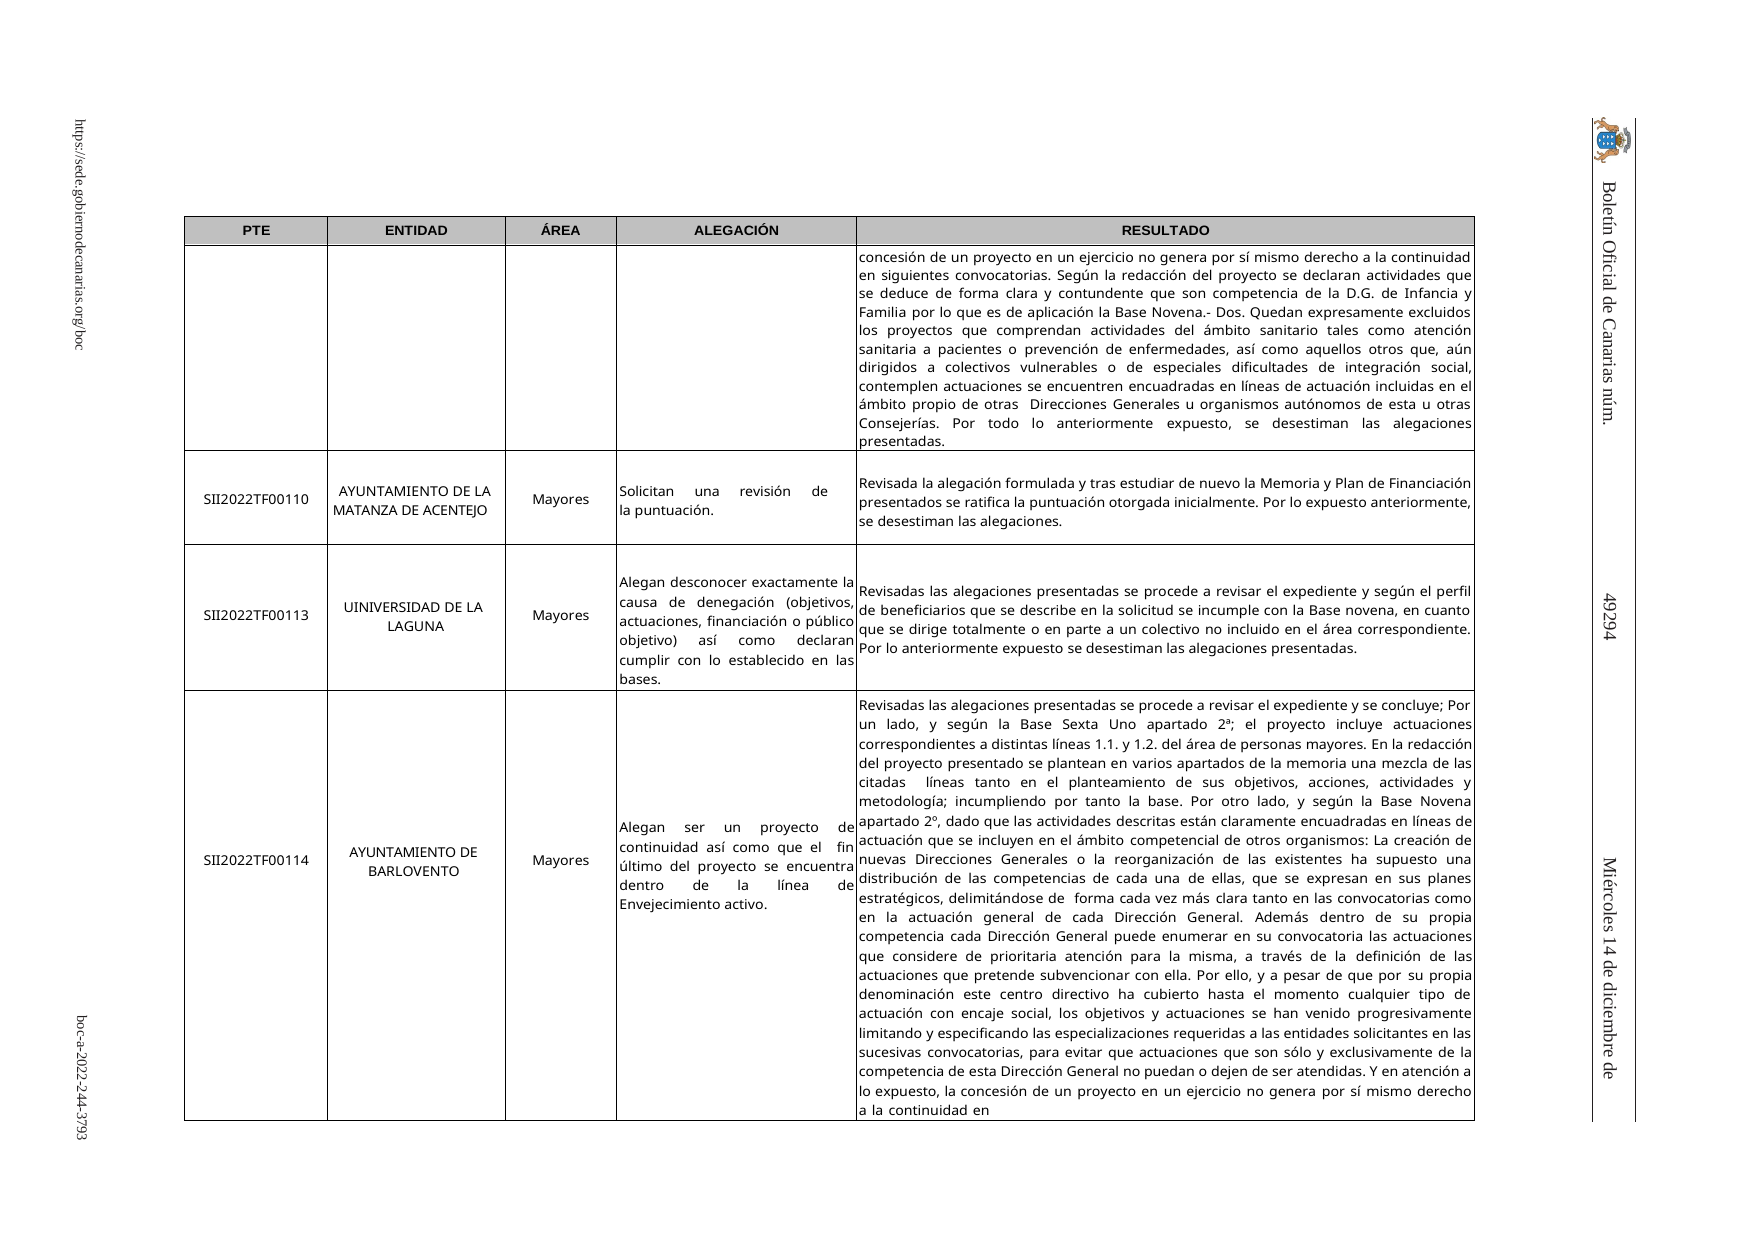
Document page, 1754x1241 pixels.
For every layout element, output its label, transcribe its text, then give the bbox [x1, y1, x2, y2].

table_cell SII2022TF00114 [185, 691, 327, 1120]
table_cell Revisada la alegación formulada y tras estudiar de nuevo la Memoria y Plan de Financiación presentados se ratifica la puntuación otorgada inicialmente. Por lo expuesto anteriormente, se desestiman las alegaciones. [857, 451, 1474, 544]
table_cell concesión de un proyecto en un ejercicio no genera por sí mismo derecho a la continuidad en siguientes convocatorias. Según la redacción del proyecto se declaran actividades que se deduce de forma clara y contundente que son competencia de la D.G. de Infancia y Familia por lo que es de aplicación la Base Novena.- Dos. Quedan expresamente excluidos los proyectos que comprendan actividades del ámbito sanitario tales como atención sanitaria a pacientes o prevención de enfermedades, así como aquellos otros que, aún dirigidos a colectivos vulnerables o de especiales dificultades de integración social, contemplen actuaciones se encuentren encuadradas en líneas de actuación incluidas en el ámbito propio de otras Direcciones Generales u organismos autónomos de esta u otras Consejerías. Por todo lo anteriormente expuesto, se desestiman las alegaciones presentadas. [857, 246, 1474, 450]
text boc-a-2022-244-3793 [74, 1016, 91, 1143]
table_cell Mayores [506, 691, 616, 1120]
text https://sede.gobiernodecanarias.org/boc [72, 119, 89, 352]
picture [1594, 117, 1631, 163]
table_cell Revisadas las alegaciones presentadas se procede a revisar el expediente y según el perfil de beneficiarios que se describe en la solicitud se incumple con la Base novena, en cuanto que se dirige totalmente o en parte a un colectivo no incluido en el área correspondiente. Por lo anteriormente expuesto se desestiman las alegaciones presentadas. [857, 545, 1474, 689]
table_cell AYUNTAMIENTO DE BARLOVENTO [328, 691, 505, 1120]
table_header PTE [185, 217, 327, 244]
table_cell AYUNTAMIENTO DE LA MATANZA DE ACENTEJO [328, 451, 505, 544]
table_cell [617, 246, 856, 450]
table_cell SII2022TF00113 [185, 545, 327, 689]
text Miércoles 14 de diciembre de 2022 [1598, 857, 1621, 1120]
table_cell Alegan desconocer exactamente la causa de denegación (objetivos, actuaciones, financiación o público objetivo) así como declaran cumplir con lo establecido en las bases. [617, 545, 856, 689]
table_cell [506, 246, 616, 450]
table_cell Mayores [506, 451, 616, 544]
text 49294 [1600, 593, 1621, 642]
table_header ÁREA [506, 217, 616, 244]
table_cell UINIVERSIDAD DE LA LAGUNA [328, 545, 505, 689]
table_cell Solicitan una revisión de la puntuación. [617, 451, 856, 544]
table_cell Revisadas las alegaciones presentadas se procede a revisar el expediente y se concluye; Por un lado, y según la Base Sexta Uno apartado 2ª; el proyecto incluye actuaciones correspondientes a distintas líneas 1.1. y 1.2. del área de personas mayores. En la redacción del proyecto presentado se plantean en varios apartados de la memoria una mezcla de las citadas líneas tanto en el planteamiento de sus objetivos, acciones, actividades y metodología; incumpliendo por tanto la base. Por otro lado, y según la Base Novena apartado 2º, dado que las actividades descritas están claramente encuadradas en líneas de actuación que se incluyen en el ámbito competencial de otros organismos: La creación de nuevas Direcciones Generales o la reorganización de las existentes ha supuesto una distribución de las competencias de cada una de ellas, que se expresan en sus planes estratégicos, delimitándose de forma cada vez más clara tanto en las convocatorias como en la actuación general de cada Dirección General. Además dentro de su propia competencia cada Dirección General puede enumerar en su convocatoria las actuaciones que considere de prioritaria atención para la misma, a través de la definición de las actuaciones que pretende subvencionar con ella. Por ello, y a pesar de que por su propia denominación este centro directivo ha cubierto hasta el momento cualquier tipo de actuación con encaje social, los objetivos y actuaciones se han venido progresivamente limitando y especificando las especializaciones requeridas a las entidades solicitantes en las sucesivas convocatorias, para evitar que actuaciones que son sólo y exclusivamente de la competencia de esta Dirección General no puedan o dejen de ser atendidas. Y en atención a lo expuesto, la concesión de un proyecto en un ejercicio no genera por sí mismo derecho a la continuidad en [857, 691, 1474, 1120]
table_header ENTIDAD [328, 217, 505, 244]
table_cell Alegan ser un proyecto de continuidad así como que el fin último del proyecto se encuentra dentro de la línea de Envejecimiento activo. [617, 691, 856, 1120]
table_header ALEGACIÓN [617, 217, 856, 244]
text Boletín Oficial de Canarias núm. 244 [1597, 181, 1621, 458]
table_cell [328, 246, 505, 450]
table_cell Mayores [506, 545, 616, 689]
table_header RESULTADO [857, 217, 1474, 244]
table_cell SII2022TF00110 [185, 451, 327, 544]
table_cell [185, 246, 327, 450]
